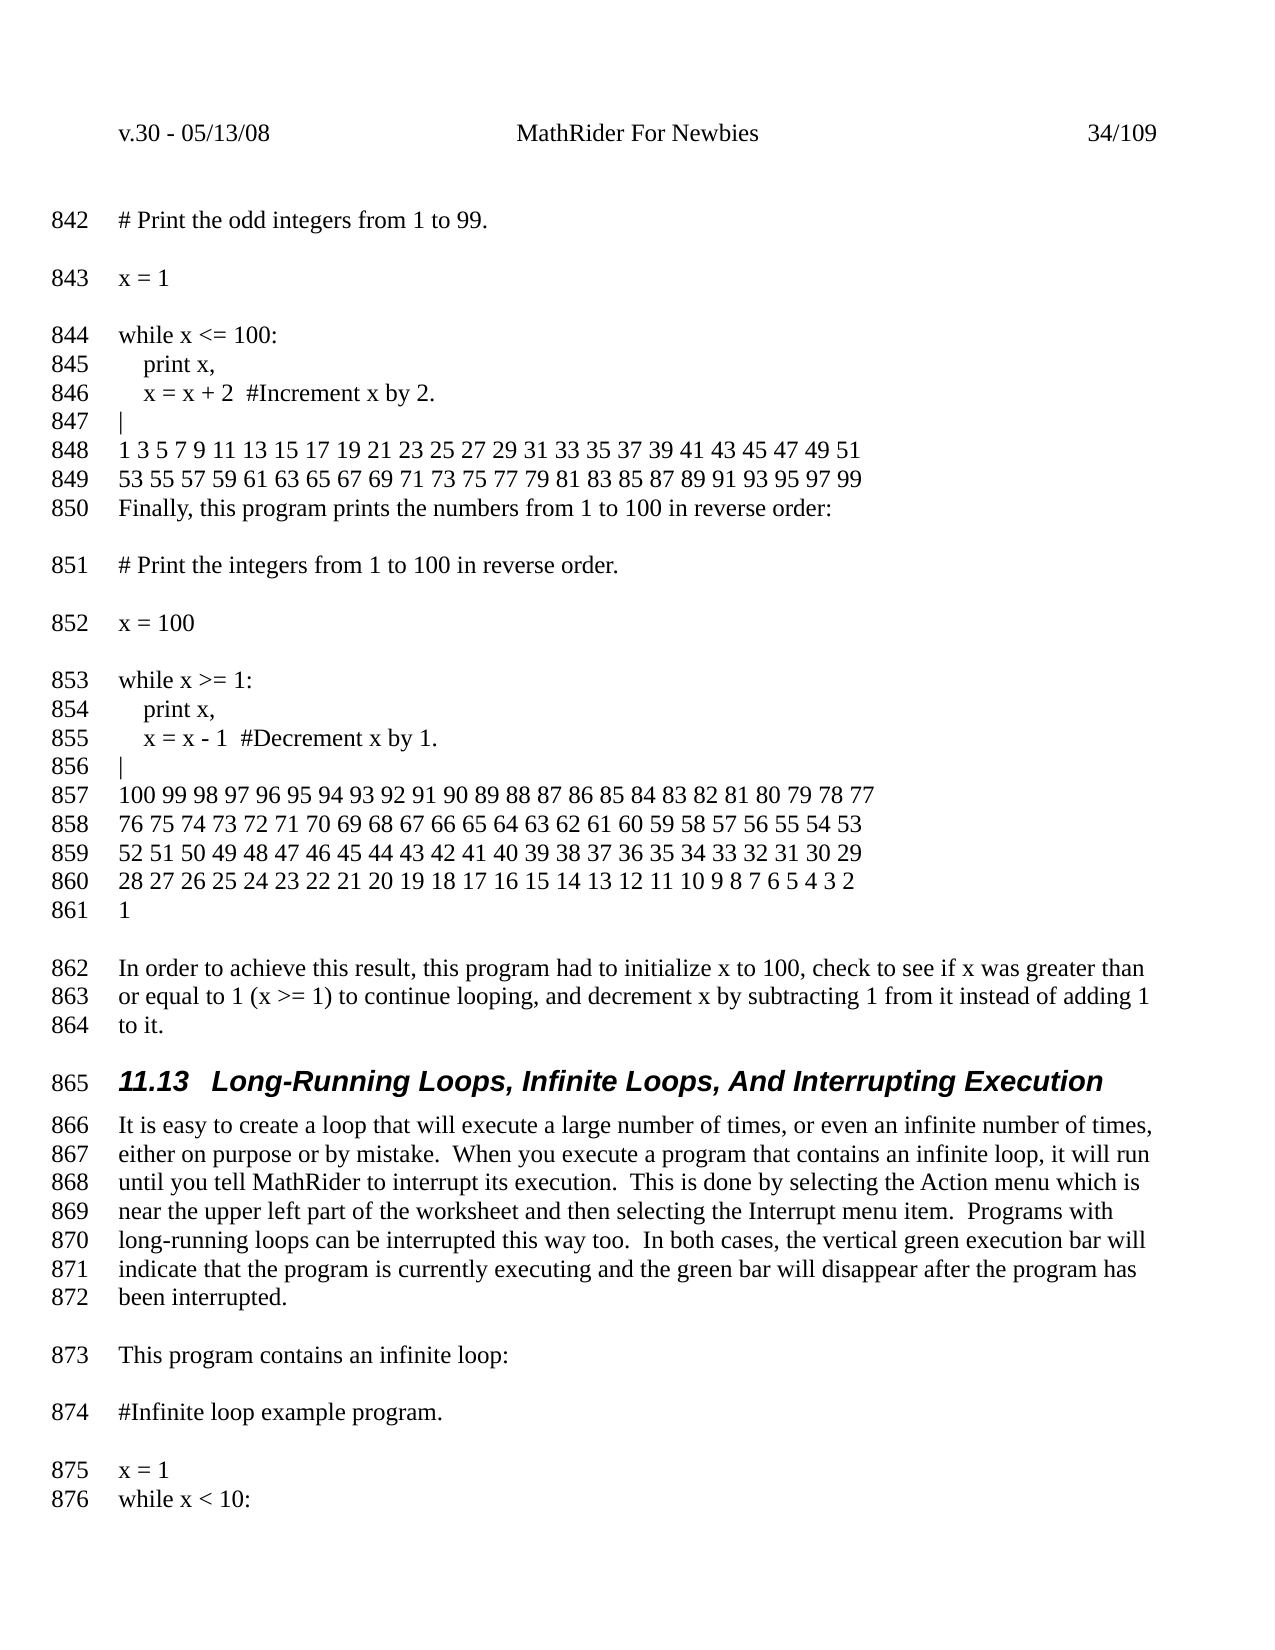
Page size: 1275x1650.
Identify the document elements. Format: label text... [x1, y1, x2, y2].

subtitle Long-Running Loops, Infinite Loops, And Interrupting Execution [118, 1064, 1157, 1097]
text x = x + 2 #Increment x by 2. [118, 378, 1157, 406]
text 100 99 98 97 96 95 94 93 92 91 90 89 88 87 86 85 84 83 82 81 80 79 78 77 [118, 780, 1157, 809]
text | [118, 406, 1157, 435]
text In order to achieve this result, this program had to initialize x to 100, check to see if x was greater than or equal to 1 (x >= 1) to continue looping, and decrement x by subtracting 1 from it instead of adding 1 to it. [118, 953, 1157, 1039]
text # Print the integers from 1 to 100 in reverse order. [118, 550, 1157, 579]
text # Print the odd integers from 1 to 99. [118, 205, 1157, 234]
text Finally, this program prints the numbers from 1 to 100 in reverse order: [118, 493, 1157, 521]
text print x, [118, 694, 1157, 723]
text while x <= 100: [118, 320, 1157, 349]
text x = 1 [118, 263, 1157, 291]
text | [118, 751, 1157, 780]
text while x >= 1: [118, 665, 1157, 694]
text It is easy to create a loop that will execute a large number of times, or even an infinite number of times, either on purpose or by mistake. When you execute a program that contains an infinite loop, it will run until you tell MathRider to interrupt its execution. This is done by selecting the Action menu which is near the upper left part of the worksheet and then selecting the Interrupt menu item. Programs with long-running loops can be interrupted this way too. In both cases, the vertical green execution bar will indicate that the program is currently executing and the green bar will disappear after the program has been interrupted. [118, 1110, 1157, 1311]
text print x, [118, 349, 1157, 378]
text 53 55 57 59 61 63 65 67 69 71 73 75 77 79 81 83 85 87 89 91 93 95 97 99 [118, 464, 1157, 493]
text 28 27 26 25 24 23 22 21 20 19 18 17 16 15 14 13 12 11 10 9 8 7 6 5 4 3 2 [118, 866, 1157, 895]
text x = x - 1 #Decrement x by 1. [118, 723, 1157, 751]
text 1 3 5 7 9 11 13 15 17 19 21 23 25 27 29 31 33 35 37 39 41 43 45 47 49 51 [118, 435, 1157, 464]
text while x < 10: [118, 1484, 1157, 1512]
text x = 100 [118, 608, 1157, 636]
text x = 1 [118, 1455, 1157, 1484]
text 52 51 50 49 48 47 46 45 44 43 42 41 40 39 38 37 36 35 34 33 32 31 30 29 [118, 838, 1157, 866]
text #Infinite loop example program. [118, 1397, 1157, 1426]
text 76 75 74 73 72 71 70 69 68 67 66 65 64 63 62 61 60 59 58 57 56 55 54 53 [118, 809, 1157, 838]
text This program contains an infinite loop: [118, 1340, 1157, 1369]
text 1 [118, 895, 1157, 924]
